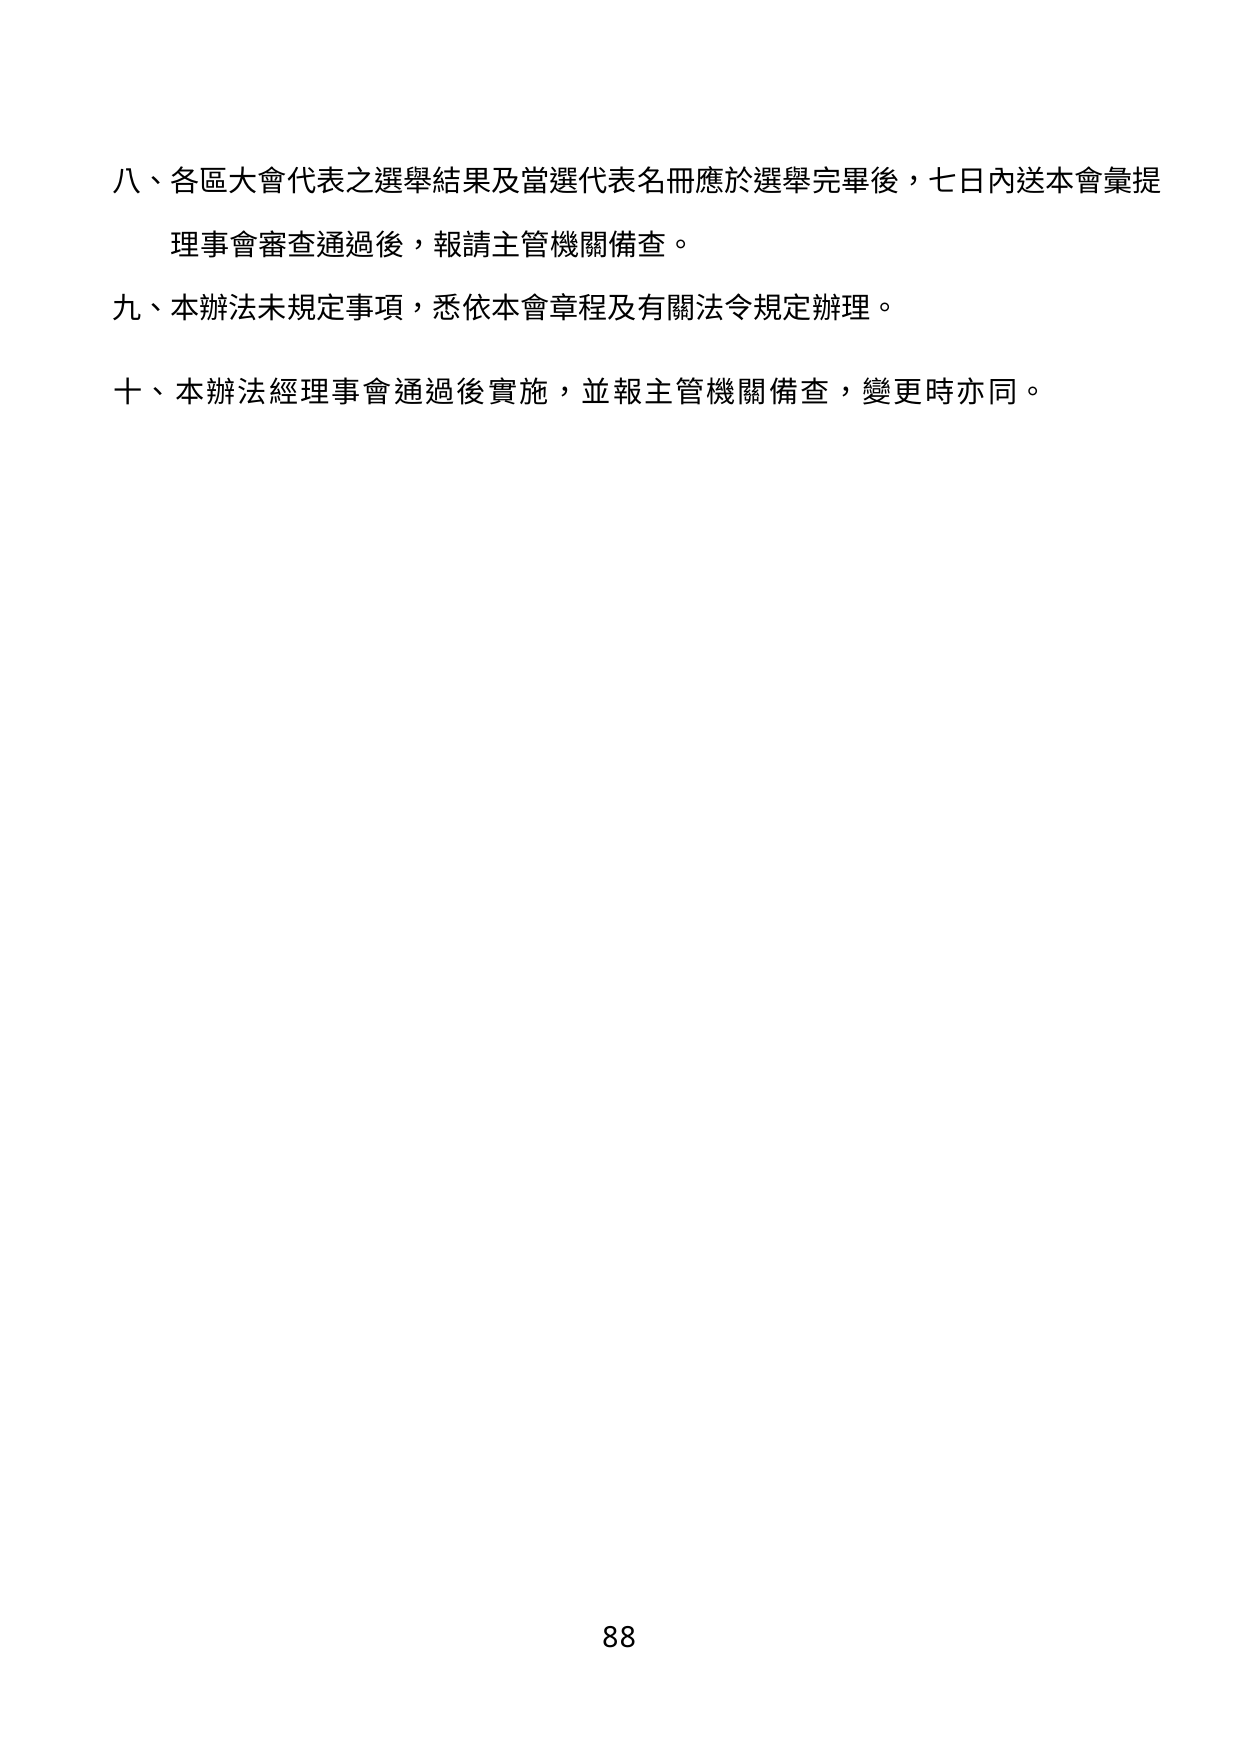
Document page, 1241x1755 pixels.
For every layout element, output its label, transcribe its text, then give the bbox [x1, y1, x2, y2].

text 九、本辦法未規定事項，悉依本會章程及有關法令規定辦理。 [112, 285, 1164, 327]
text 十、本辦法經理事會通過後實施，並報主管機關備查，變更時亦同。 [112, 348, 1120, 411]
text 八、各區大會代表之選舉結果及當選代表名冊應於選舉完畢後，七日內送本會彙提理事會審查通過後，報請主管機關備查。 [112, 158, 1164, 263]
